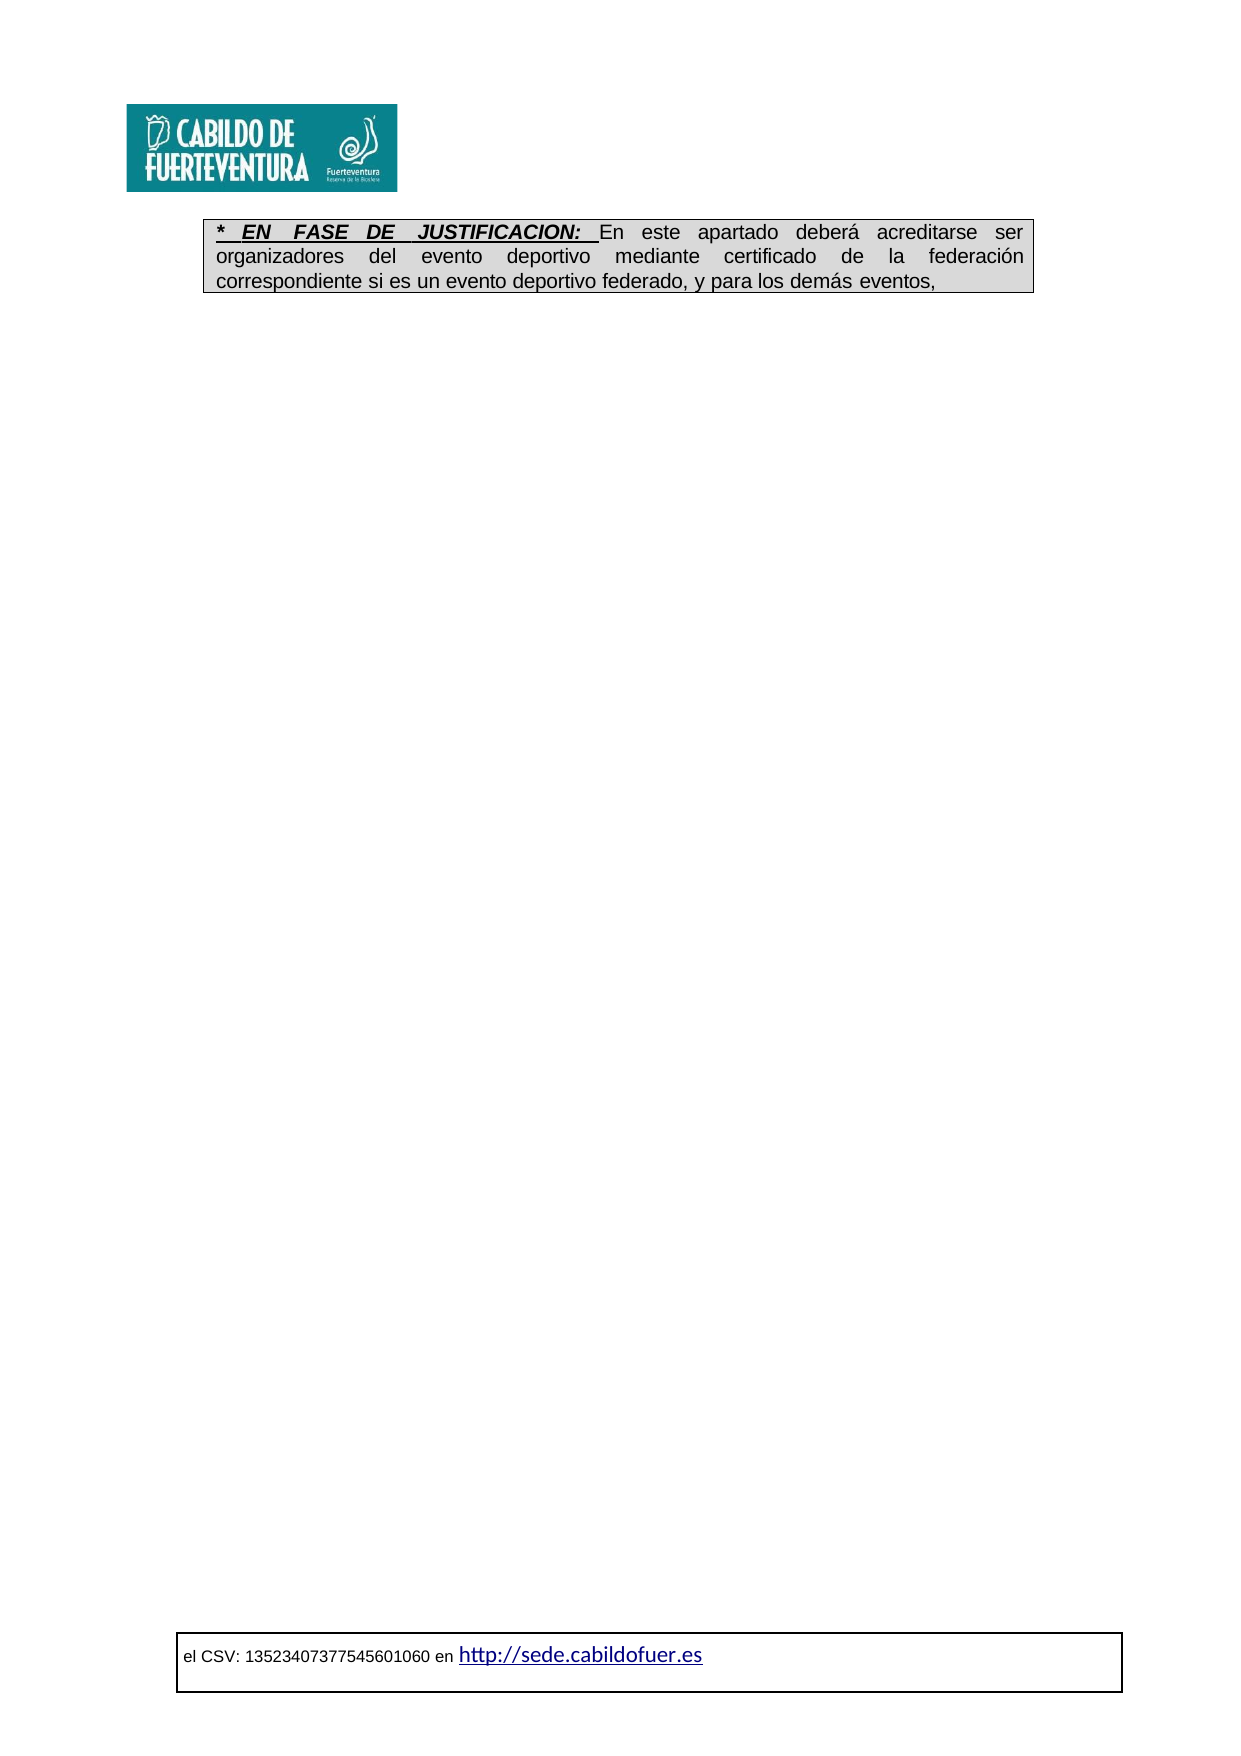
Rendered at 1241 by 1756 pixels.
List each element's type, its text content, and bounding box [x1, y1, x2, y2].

table_cell * EN FASE DE JUSTIFICACION: En este apartado deberá acreditarse ser organizadores del evento deportivo mediante certificado de la federación correspondiente si es un evento deportivo federado, y para los demás eventos, [204, 220, 1033, 292]
